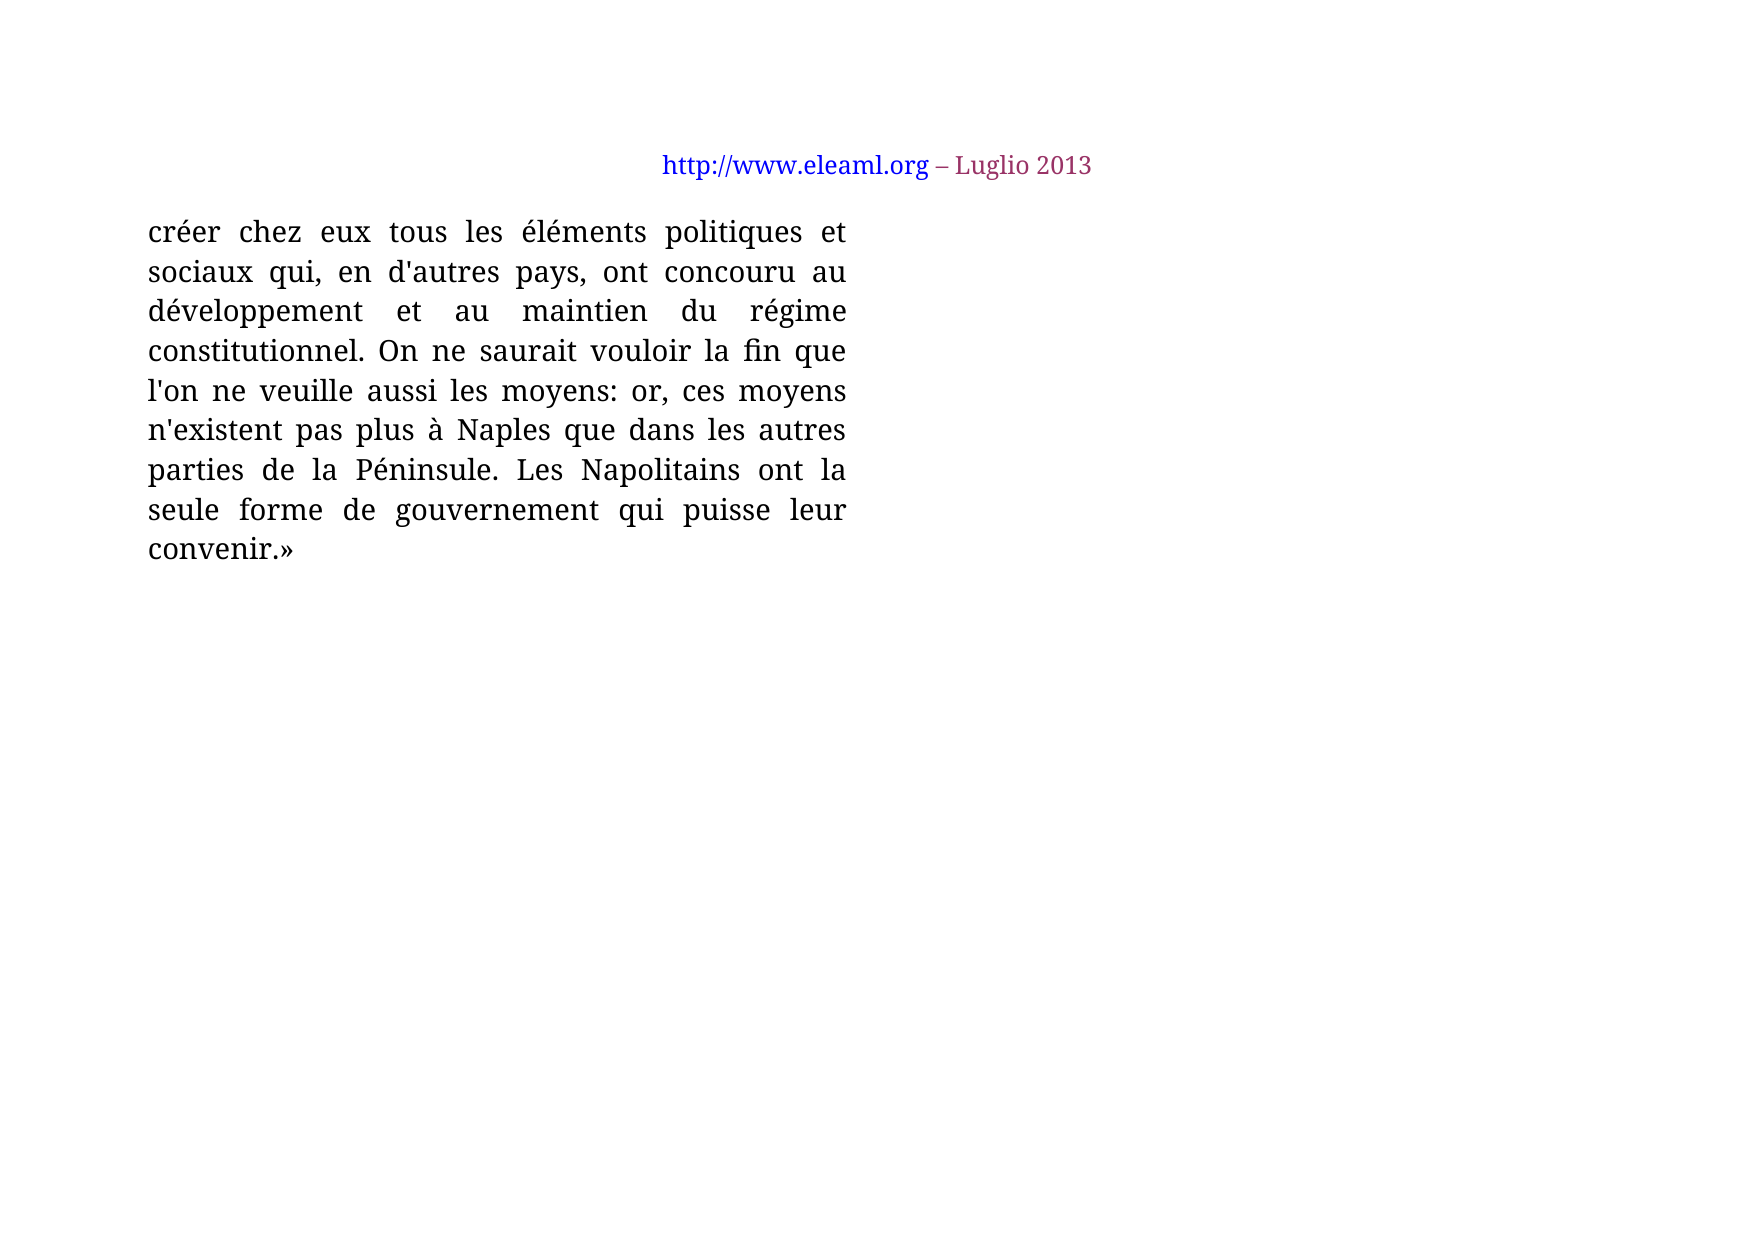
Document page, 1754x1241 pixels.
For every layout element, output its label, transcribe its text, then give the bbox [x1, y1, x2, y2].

text créer chez eux tous les éléments politiques et sociaux qui, en d'autres pays, ont concouru au développement et au maintien du régime constitutionnel. On ne saurait vouloir la fin que l'on ne veuille aussi les moyens: or, ces moyens n'existent pas plus à Naples que dans les autres parties de la Péninsule. Les Napolitains ont la seule forme de gouvernement qui puisse leur convenir.» [148, 211, 847, 568]
